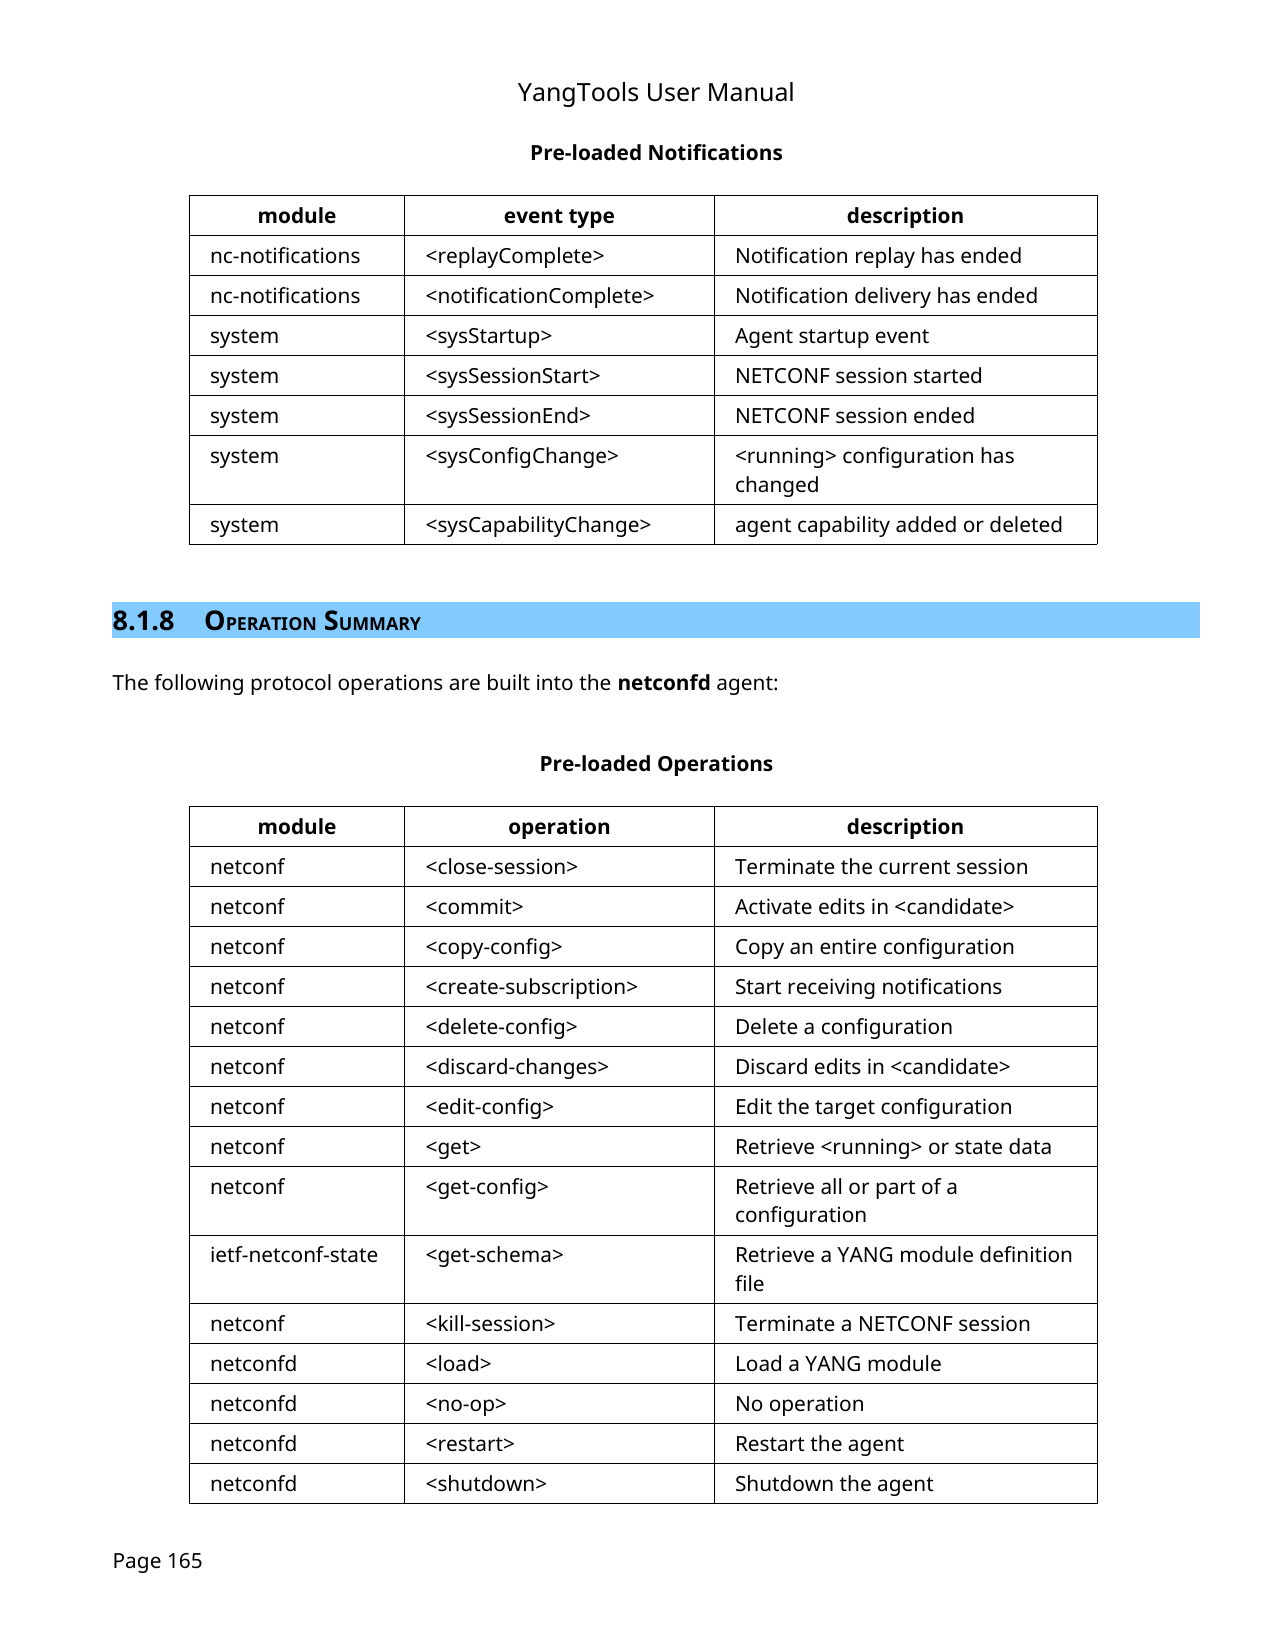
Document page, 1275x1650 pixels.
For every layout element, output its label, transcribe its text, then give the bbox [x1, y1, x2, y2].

table_header event type [405, 196, 714, 235]
table_header description [715, 196, 1097, 235]
table_cell Activate edits in <candidate> [715, 887, 1097, 926]
table_cell <discard-changes> [405, 1047, 714, 1086]
table_cell NETCONF session started [715, 356, 1097, 395]
table_cell <close-session> [405, 847, 714, 886]
table_cell <commit> [405, 887, 714, 926]
subtitle Pre-loaded Notifications [127, 138, 1185, 167]
table_cell Load a YANG module [715, 1344, 1097, 1383]
table_cell Retrieve a YANG module definition file [715, 1236, 1097, 1303]
table_cell <running> configuration has changed [715, 436, 1097, 504]
table_cell <edit-config> [405, 1087, 714, 1126]
table_cell netconf [190, 1047, 404, 1086]
table_cell Restart the agent [715, 1424, 1097, 1463]
table_cell Start receiving notifications [715, 967, 1097, 1006]
table_cell No operation [715, 1384, 1097, 1423]
subtitle Pre-loaded Operations [127, 749, 1185, 778]
table_cell <sysSessionEnd> [405, 396, 714, 435]
table_cell nc-notifications [190, 236, 404, 275]
table_cell system [190, 505, 404, 544]
table_cell system [190, 356, 404, 395]
table_cell Terminate the current session [715, 847, 1097, 886]
table_cell agent capability added or deleted [715, 505, 1097, 544]
table_cell <replayComplete> [405, 236, 714, 275]
table_cell <sysSessionStart> [405, 356, 714, 395]
table_cell <get-config> [405, 1167, 714, 1235]
table_cell netconf [190, 1127, 404, 1166]
table_cell netconfd [190, 1464, 404, 1503]
table_cell <shutdown> [405, 1464, 714, 1503]
table_cell Discard edits in <candidate> [715, 1047, 1097, 1086]
table_cell system [190, 316, 404, 355]
table_cell ietf-netconf-state [190, 1236, 404, 1303]
table_cell <no-op> [405, 1384, 714, 1423]
table_cell netconf [190, 1167, 404, 1235]
table_cell <kill-session> [405, 1304, 714, 1343]
table_cell <create-subscription> [405, 967, 714, 1006]
table_cell Shutdown the agent [715, 1464, 1097, 1503]
table_cell netconfd [190, 1384, 404, 1423]
table_cell netconfd [190, 1424, 404, 1463]
table_cell Retrieve all or part of a configuration [715, 1167, 1097, 1235]
table_cell Terminate a NETCONF session [715, 1304, 1097, 1343]
table_header module [190, 196, 404, 235]
table_cell netconf [190, 1007, 404, 1046]
table_cell <sysStartup> [405, 316, 714, 355]
text The following protocol operations are built into the netconfd agent: [112, 668, 1200, 696]
table_cell Retrieve <running> or state data [715, 1127, 1097, 1166]
table_cell Notification replay has ended [715, 236, 1097, 275]
table_cell netconfd [190, 1344, 404, 1383]
table_cell <notificationComplete> [405, 276, 714, 315]
subtitle Operation Summary [112, 602, 1200, 638]
table_cell <copy-config> [405, 927, 714, 966]
table_cell system [190, 436, 404, 504]
table_cell Agent startup event [715, 316, 1097, 355]
table_cell Copy an entire configuration [715, 927, 1097, 966]
table_cell netconf [190, 927, 404, 966]
table_cell netconf [190, 887, 404, 926]
table_cell netconf [190, 1304, 404, 1343]
table_header operation [405, 807, 714, 846]
table_cell <get-schema> [405, 1236, 714, 1303]
table_cell NETCONF session ended [715, 396, 1097, 435]
table_cell netconf [190, 1087, 404, 1126]
table_cell Notification delivery has ended [715, 276, 1097, 315]
table_cell <load> [405, 1344, 714, 1383]
table_header module [190, 807, 404, 846]
table_cell nc-notifications [190, 276, 404, 315]
table_cell Edit the target configuration [715, 1087, 1097, 1126]
table_cell <sysConfigChange> [405, 436, 714, 504]
table_cell <sysCapabilityChange> [405, 505, 714, 544]
table_header description [715, 807, 1097, 846]
table_cell <get> [405, 1127, 714, 1166]
table_cell <restart> [405, 1424, 714, 1463]
table_cell netconf [190, 967, 404, 1006]
table_cell <delete-config> [405, 1007, 714, 1046]
table_cell netconf [190, 847, 404, 886]
table_cell system [190, 396, 404, 435]
table_cell Delete a configuration [715, 1007, 1097, 1046]
